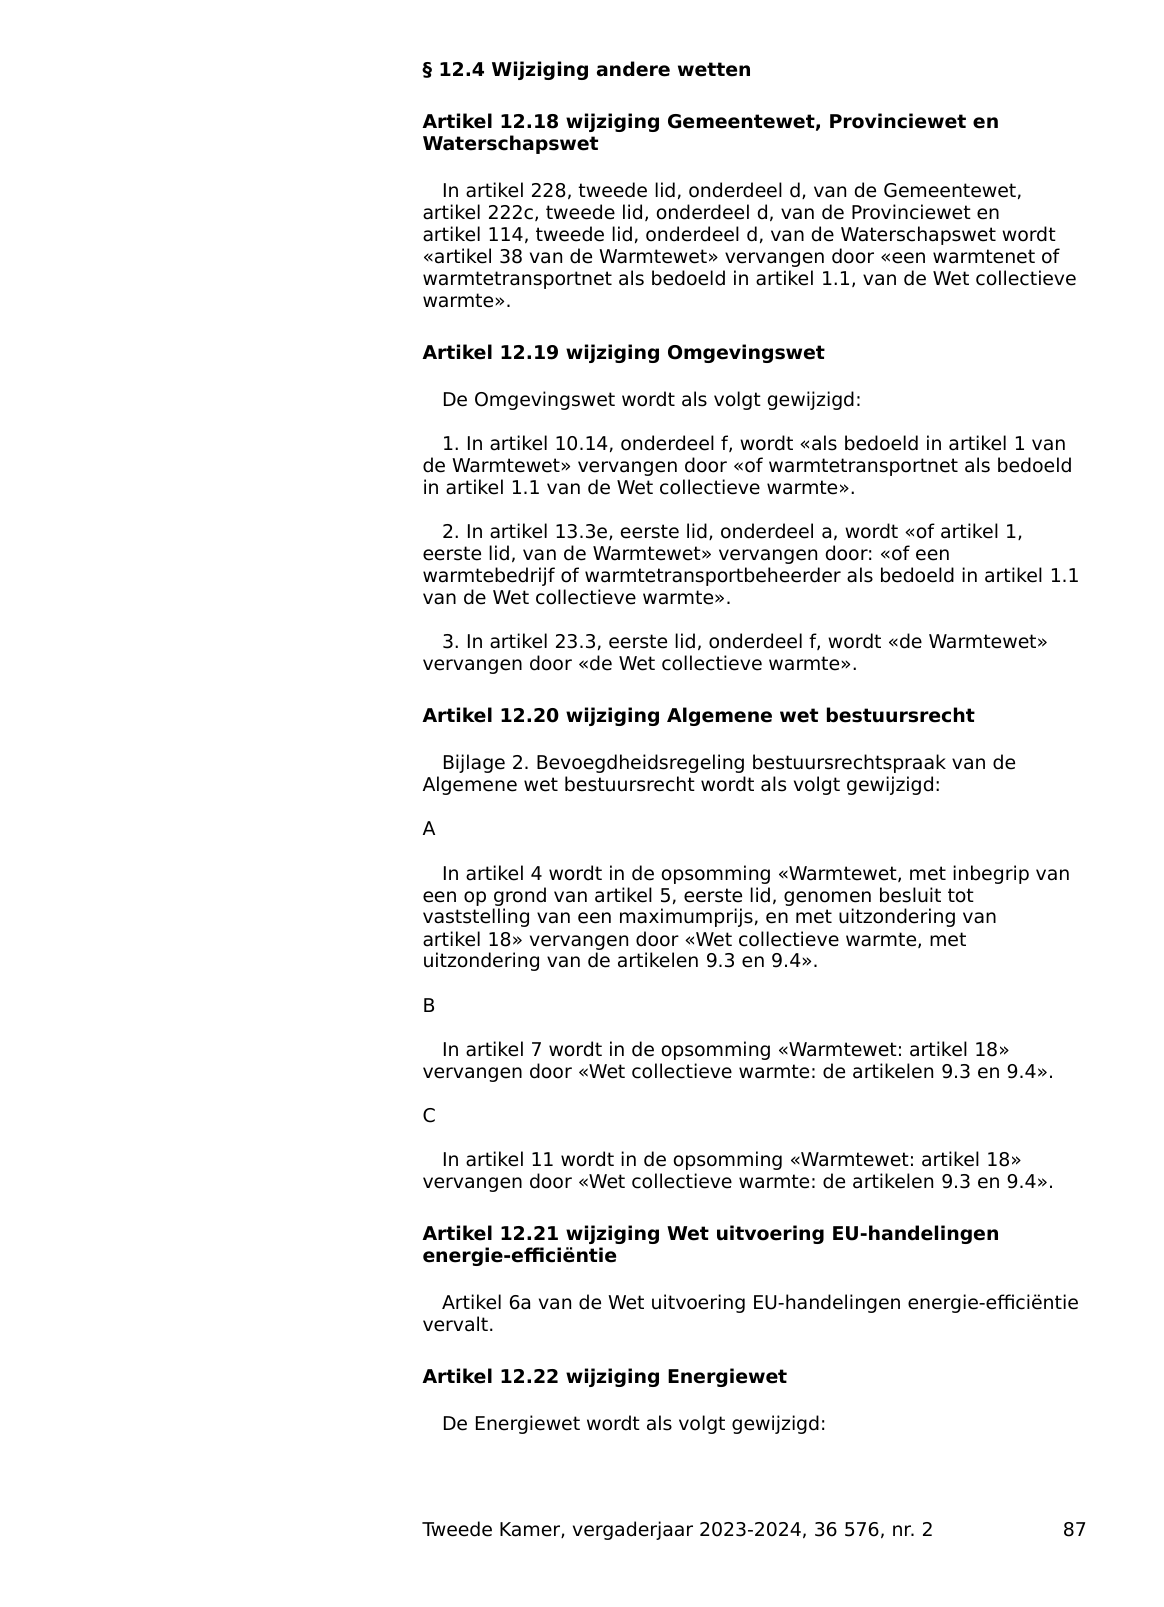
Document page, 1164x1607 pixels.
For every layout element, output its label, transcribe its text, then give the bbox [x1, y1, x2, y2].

text A [422, 818, 1087, 840]
text C [422, 1105, 1087, 1127]
text In artikel 11 wordt in de opsomming «Warmtewet: artikel 18» vervangen door «Wet collectieve warmte: de artikelen 9.3 en 9.4». [422, 1149, 1087, 1193]
text 3. In artikel 23.3, eerste lid, onderdeel f, wordt «de Warmtewet» vervangen door «de Wet collectieve warmte». [422, 631, 1087, 675]
text In artikel 4 wordt in de opsomming «Warmtewet, met inbegrip van een op grond van artikel 5, eerste lid, genomen besluit tot vaststelling van een maximumprijs, en met uitzondering van artikel 18» vervangen door «Wet collectieve warmte, met uitzondering van de artikelen 9.3 en 9.4». [422, 862, 1087, 972]
subtitle Artikel 12.22 wijziging Energiewet [422, 1366, 1087, 1388]
subtitle Artikel 12.20 wijziging Algemene wet bestuursrecht [422, 705, 1087, 727]
text 1. In artikel 10.14, onderdeel f, wordt «als bedoeld in artikel 1 van de Warmtewet» vervangen door «of warmtetransportnet als bedoeld in artikel 1.1 van de Wet collectieve warmte». [422, 433, 1087, 499]
text In artikel 228, tweede lid, onderdeel d, van de Gemeentewet, artikel 222c, tweede lid, onderdeel d, van de Provinciewet en artikel 114, tweede lid, onderdeel d, van de Waterschapswet wordt «artikel 38 van de Warmtewet» vervangen door «een warmtenet of warmtetransportnet als bedoeld in artikel 1.1, van de Wet collectieve warmte». [422, 180, 1087, 312]
text Bijlage 2. Bevoegdheidsregeling bestuursrechtspraak van de Algemene wet bestuursrecht wordt als volgt gewijzigd: [422, 752, 1087, 796]
text Artikel 6a van de Wet uitvoering EU-handelingen energie-efficiëntie vervalt. [422, 1292, 1087, 1336]
subtitle Artikel 12.21 wijziging Wet uitvoering EU-handelingen energie-efficiëntie [422, 1223, 1087, 1267]
text 2. In artikel 13.3e, eerste lid, onderdeel a, wordt «of artikel 1, eerste lid, van de Warmtewet» vervangen door: «of een warmtebedrijf of warmtetransportbeheerder als bedoeld in artikel 1.1 van de Wet collectieve warmte». [422, 521, 1087, 609]
text De Omgevingswet wordt als volgt gewijzigd: [422, 389, 1087, 411]
subtitle Artikel 12.18 wijziging Gemeentewet, Provinciewet en Waterschapswet [422, 111, 1087, 155]
subtitle § 12.4 Wijziging andere wetten [422, 59, 1087, 81]
text De Energiewet wordt als volgt gewijzigd: [422, 1413, 1087, 1435]
text B [422, 994, 1087, 1017]
subtitle Artikel 12.19 wijziging Omgevingswet [422, 342, 1087, 364]
text In artikel 7 wordt in de opsomming «Warmtewet: artikel 18» vervangen door «Wet collectieve warmte: de artikelen 9.3 en 9.4». [422, 1039, 1087, 1083]
